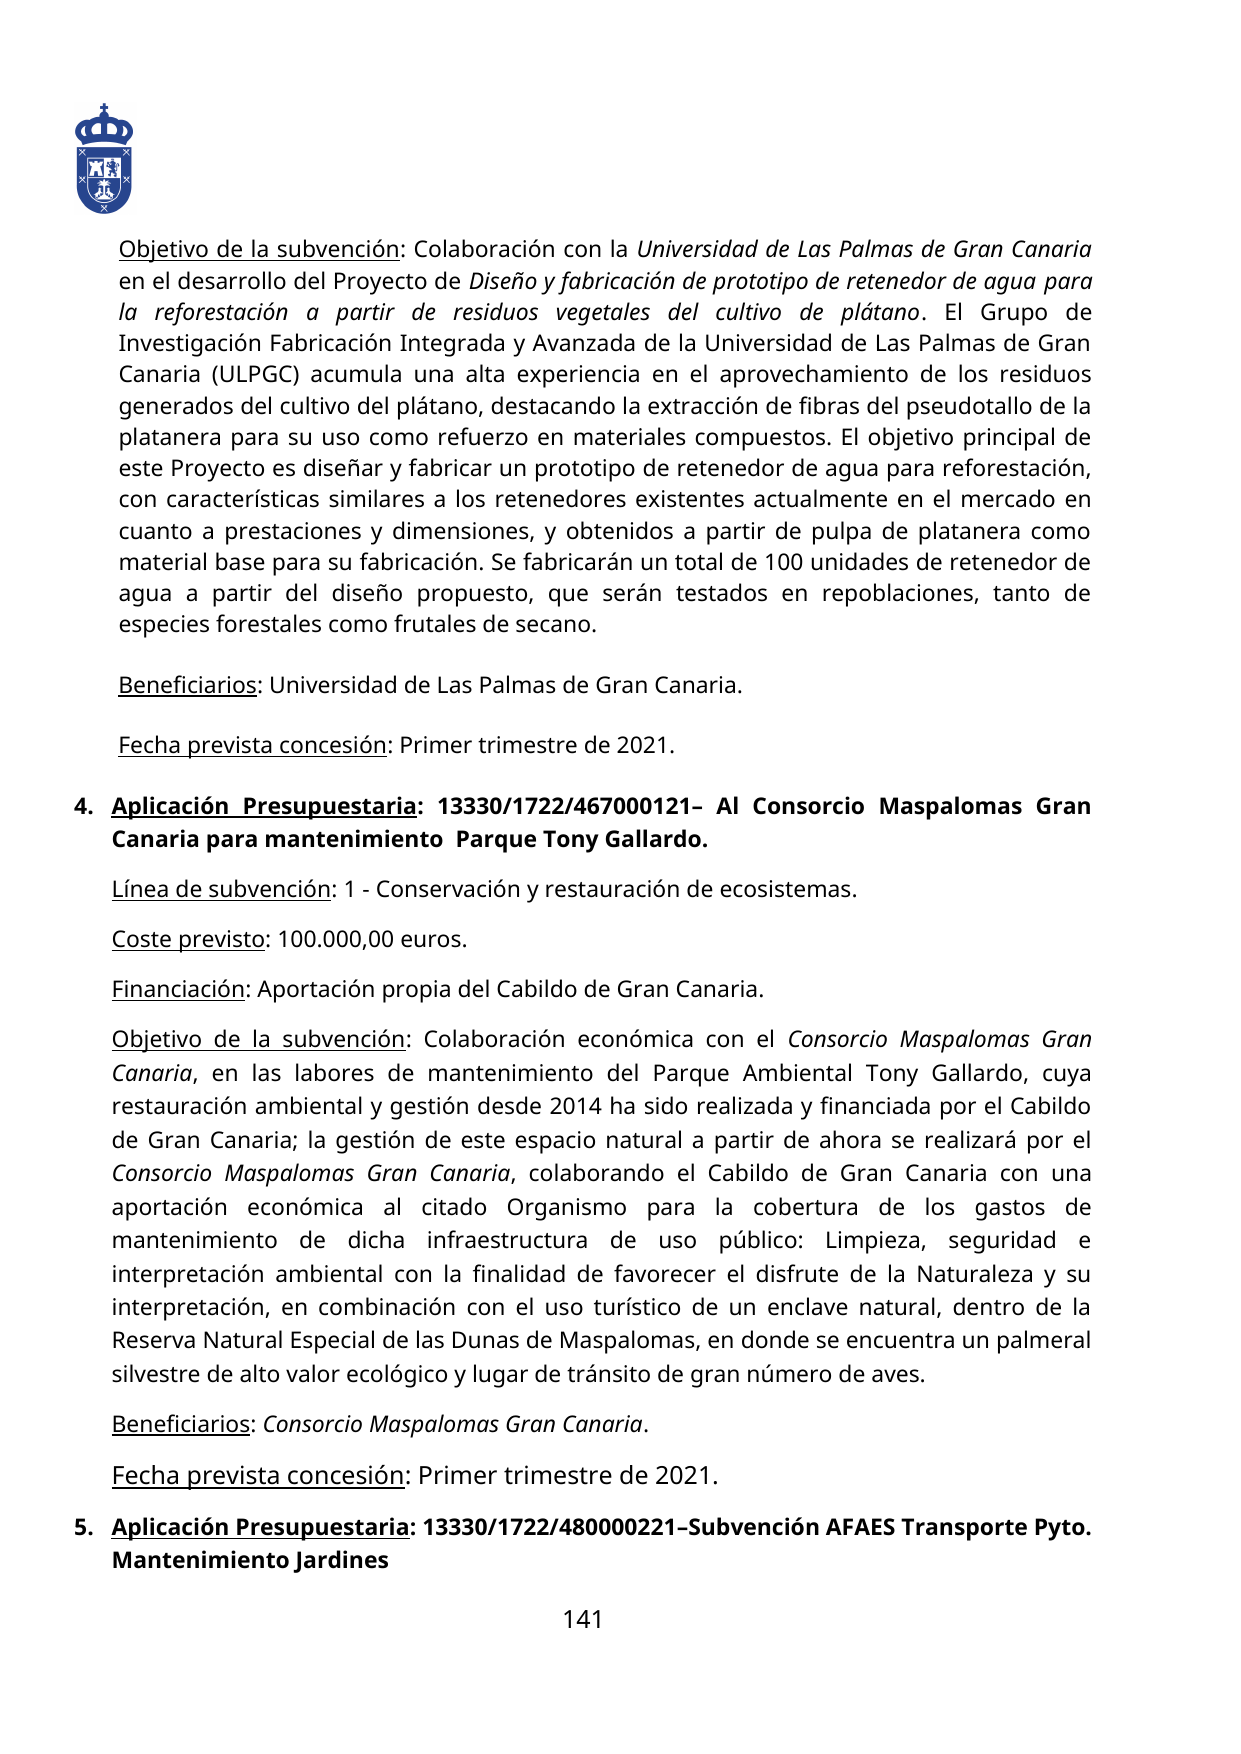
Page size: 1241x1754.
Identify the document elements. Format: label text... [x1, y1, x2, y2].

list Aplicación Presupuestaria: 13330/1722/467000121– Al Consorcio Maspalomas Gran Canaria para mantenimiento Parque Tony Gallardo. [74, 789, 1092, 854]
picture [73, 102, 137, 215]
text Fecha prevista concesión: Primer trimestre de 2021. [118, 729, 1092, 760]
text Fecha prevista concesión: Primer trimestre de 2021. [111, 1458, 1092, 1492]
text Objetivo de la subvención: Colaboración con la Universidad de Las Palmas de Gran Canaria en el desarrollo del Proyecto de Diseño y fabricación de prototipo de retenedor de agua para la reforestación a partir de residuos vegetales del cultivo de plátano. El Grupo de Investigación Fabricación Integrada y Avanzada de la Universidad de Las Palmas de Gran Canaria (ULPGC) acumula una alta experiencia en el aprovechamiento de los residuos generados del cultivo del plátano, destacando la extracción de fibras del pseudotallo de la platanera para su uso como refuerzo en materiales compuestos. El objetivo principal de este Proyecto es diseñar y fabricar un prototipo de retenedor de agua para reforestación, con características similares a los retenedores existentes actualmente en el mercado en cuanto a prestaciones y dimensiones, y obtenidos a partir de pulpa de platanera como material base para su fabricación. Se fabricarán un total de 100 unidades de retenedor de agua a partir del diseño propuesto, que serán testados en repoblaciones, tanto de especies forestales como frutales de secano. [118, 233, 1092, 639]
text Objetivo de la subvención: Colaboración económica con el Consorcio Maspalomas Gran Canaria, en las labores de mantenimiento del Parque Ambiental Tony Gallardo, cuya restauración ambiental y gestión desde 2014 ha sido realizada y financiada por el Cabildo de Gran Canaria; la gestión de este espacio natural a partir de ahora se realizará por el Consorcio Maspalomas Gran Canaria, colaborando el Cabildo de Gran Canaria con una aportación económica al citado Organismo para la cobertura de los gastos de mantenimiento de dicha infraestructura de uso público: Limpieza, seguridad e interpretación ambiental con la finalidad de favorecer el disfrute de la Naturaleza y su interpretación, en combinación con el uso turístico de un enclave natural, dentro de la Reserva Natural Especial de las Dunas de Maspalomas, en donde se encuentra un palmeral silvestre de alto valor ecológico y lugar de tránsito de gran número de aves. [111, 1023, 1092, 1389]
text Beneficiarios: Consorcio Maspalomas Gran Canaria. [111, 1408, 1092, 1439]
text Coste previsto: 100.000,00 euros. [111, 923, 1092, 954]
text Beneficiarios: Universidad de Las Palmas de Gran Canaria. [118, 669, 1092, 700]
list Aplicación Presupuestaria: 13330/1722/480000221–Subvención AFAES Transporte Pyto. Mantenimiento Jardines [74, 1511, 1092, 1576]
text Financiación: Aportación propia del Cabildo de Gran Canaria. [111, 973, 1092, 1004]
text Línea de subvención: 1 - Conservación y restauración de ecosistemas. [111, 873, 1092, 904]
